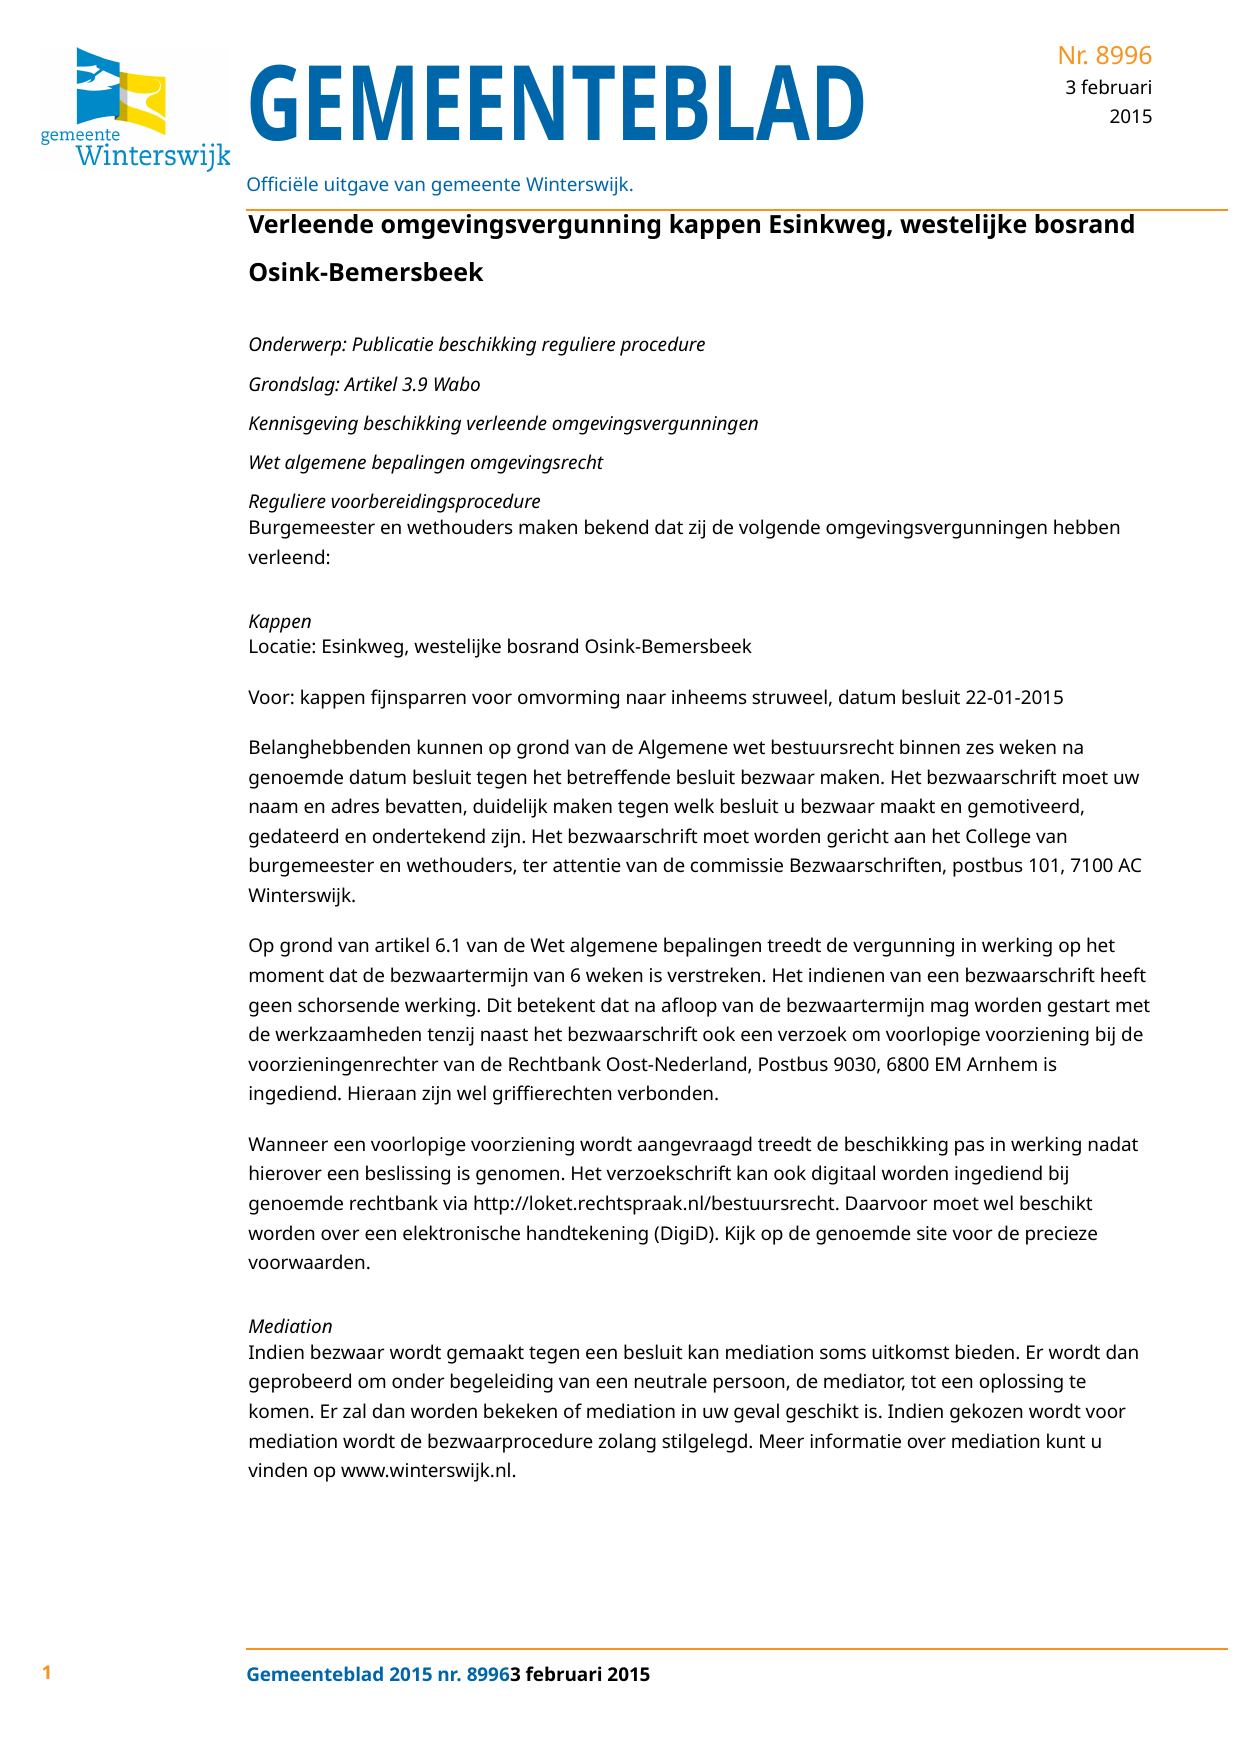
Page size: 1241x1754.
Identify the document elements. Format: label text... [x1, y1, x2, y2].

text Burgemeester en wethouders maken bekend dat zij de volgende omgevingsvergunningen hebben verleend: [248, 514, 1152, 569]
text Wet algemene bepalingen omgevingsrecht [248, 449, 1152, 475]
picture [225, 153, 231, 162]
text Kennisgeving beschikking verleende omgevingsvergunningen [248, 410, 1152, 436]
text Grondslag: Artikel 3.9 Wabo [248, 371, 1152, 396]
text Reguliere voorbereidingsprocedure [248, 488, 1152, 514]
text Mediation [248, 1313, 1152, 1339]
text Voor: kappen fijnsparren voor omvorming naar inheems struweel, datum besluit 22-01-2015 [248, 684, 1152, 710]
text Kappen [248, 608, 1152, 633]
text Indien bezwaar wordt gemaakt tegen een besluit kan mediation soms uitkomst bieden. Er wordt dan geprobeerd om onder begeleiding van een neutrale persoon, de mediator, tot een oplossing te komen. Er zal dan worden bekeken of mediation in uw geval geschikt is. Indien gekozen wordt voor mediation wordt de bezwaarprocedure zolang stilgelegd. Meer informatie over mediation kunt u vinden op www.winterswijk.nl. [248, 1339, 1152, 1483]
text Wanneer een voorlopige voorziening wordt aangevraagd treedt de beschikking pas in werking nadat hierover een beslissing is genomen. Het verzoekschrift kan ook digitaal worden ingediend bij genoemde rechtbank via http://loket.rechtspraak.nl/bestuursrecht. Daarvoor moet wel beschikt worden over een elektronische handtekening (DigiD). Kijk op de genoemde site voor de precieze voorwaarden. [248, 1131, 1152, 1275]
picture [41, 47, 231, 172]
text Belanghebbenden kunnen op grond van de Algemene wet bestuursrecht binnen zes weken na genoemde datum besluit tegen het betreffende besluit bezwaar maken. Het bezwaarschrift moet uw naam en adres bevatten, duidelijk maken tegen welk besluit u bezwaar maakt en gemotiveerd, gedateerd en ondertekend zijn. Het bezwaarschrift moet worden gericht aan het College van burgemeester en wethouders, ter attentie van de commissie Bezwaarschriften, postbus 101, 7100 AC Winterswijk. [248, 734, 1152, 908]
text Locatie: Esinkweg, westelijke bosrand Osink-Bemersbeek [248, 633, 1152, 659]
text Op grond van artikel 6.1 van de Wet algemene bepalingen treedt de vergunning in werking op het moment dat de bezwaartermijn van 6 weken is verstreken. Het indienen van een bezwaarschrift heeft geen schorsende werking. Dit betekent dat na afloop van de bezwaartermijn mag worden gestart met de werkzaamheden tenzij naast het bezwaarschrift ook een verzoek om voorlopige voorziening bij de voorzieningenrechter van de Rechtbank Oost-Nederland, Postbus 9030, 6800 EM Arnhem is ingediend. Hieraan zijn wel griffierechten verbonden. [248, 933, 1152, 1106]
text Onderwerp: Publicatie beschikking reguliere procedure [248, 331, 1152, 357]
text Verleende omgevingsvergunning kappen Esinkweg, westelijke bosrand Osink-Bemersbeek [248, 211, 1152, 288]
